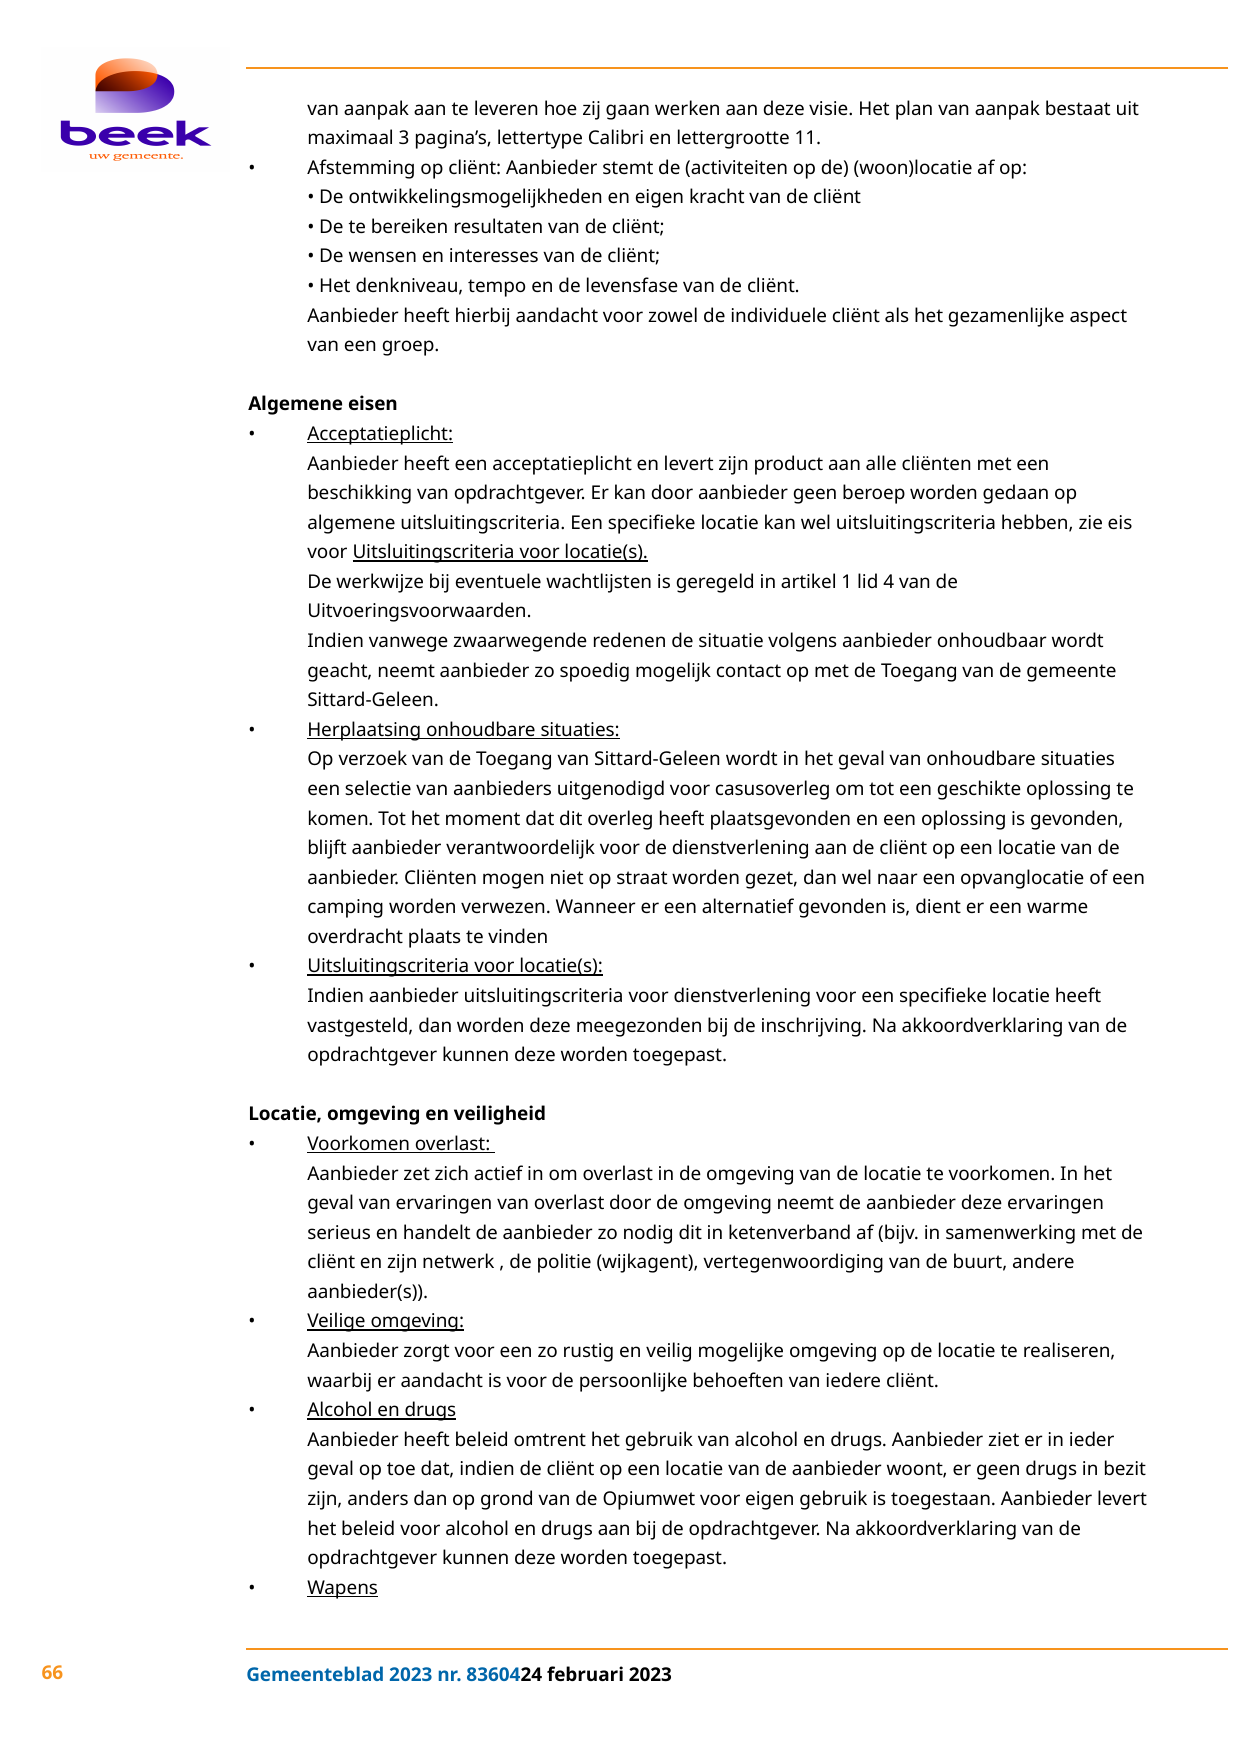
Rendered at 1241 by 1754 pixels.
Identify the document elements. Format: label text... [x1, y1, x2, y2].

list Acceptatieplicht: [248, 420, 1152, 446]
list Alcohol en drugs [248, 1396, 1152, 1422]
list Op verzoek van de Toegang van Sittard-Geleen wordt in het geval van onhoudbare situaties een selectie van aanbieders uitgenodigd voor casusoverleg om tot een geschikte oplossing te komen. Tot het moment dat dit overleg heeft plaatsgevonden en een oplossing is gevonden, blijft aanbieder verantwoordelijk voor de dienstverlening aan de cliënt op een locatie van de aanbieder. Cliënten mogen niet op straat worden gezet, dan wel naar een opvanglocatie of een camping worden verwezen. Wanneer er een alternatief gevonden is, dient er een warme overdracht plaats te vinden [248, 746, 1152, 949]
picture [41, 47, 231, 172]
list • Het denkniveau, tempo en de levensfase van de cliënt. [248, 272, 1152, 298]
list Herplaatsing onhoudbare situaties: [248, 716, 1152, 742]
text Locatie, omgeving en veiligheid [248, 1101, 1152, 1126]
list Aanbieder heeft beleid omtrent het gebruik van alcohol en drugs. Aanbieder ziet er in ieder geval op toe dat, indien de cliënt op een locatie van de aanbieder woont, er geen drugs in bezit zijn, anders dan op grond van de Opiumwet voor eigen gebruik is toegestaan. Aanbieder levert het beleid voor alcohol en drugs aan bij de opdrachtgever. Na akkoordverklaring van de opdrachtgever kunnen deze worden toegepast. [248, 1426, 1152, 1570]
list Aanbieder zorgt voor een zo rustig en veilig mogelijke omgeving op de locatie te realiseren, waarbij er aandacht is voor de persoonlijke behoeften van iedere cliënt. [248, 1337, 1152, 1393]
list Indien vanwege zwaarwegende redenen de situatie volgens aanbieder onhoudbaar wordt geacht, neemt aanbieder zo spoedig mogelijk contact op met de Toegang van de gemeente Sittard-Geleen. [248, 627, 1152, 712]
list • De wensen en interesses van de cliënt; [248, 243, 1152, 268]
list Wapens [248, 1574, 1152, 1600]
list • De ontwikkelingsmogelijkheden en eigen kracht van de cliënt [248, 183, 1152, 209]
list De werkwijze bij eventuele wachtlijsten is geregeld in artikel 1 lid 4 van de Uitvoeringsvoorwaarden. [248, 568, 1152, 623]
list Veilige omgeving: [248, 1308, 1152, 1333]
list Uitsluitingscriteria voor locatie(s): [248, 953, 1152, 978]
list Voorkomen overlast: [248, 1130, 1152, 1156]
text Algemene eisen [248, 391, 1152, 416]
list Indien aanbieder uitsluitingscriteria voor dienstverlening voor een specifieke locatie heeft vastgesteld, dan worden deze meegezonden bij de inschrijving. Na akkoordverklaring van de opdrachtgever kunnen deze worden toegepast. [248, 982, 1152, 1067]
list Aanbieder heeft hierbij aandacht voor zowel de individuele cliënt als het gezamenlijke aspect van een groep. [248, 302, 1152, 357]
list • De te bereiken resultaten van de cliënt; [248, 213, 1152, 239]
list Aanbieder heeft een acceptatieplicht en levert zijn product aan alle cliënten met een beschikking van opdrachtgever. Er kan door aanbieder geen beroep worden gedaan op algemene uitsluitingscriteria. Een specifieke locatie kan wel uitsluitingscriteria hebben, zie eis voor Uitsluitingscriteria voor locatie(s). [248, 450, 1152, 564]
list van aanpak aan te leveren hoe zij gaan werken aan deze visie. Het plan van aanpak bestaat uit maximaal 3 pagina’s, lettertype Calibri en lettergrootte 11. [248, 95, 1152, 150]
list Aanbieder zet zich actief in om overlast in de omgeving van de locatie te voorkomen. In het geval van ervaringen van overlast door de omgeving neemt de aanbieder deze ervaringen serieus en handelt de aanbieder zo nodig dit in ketenverband af (bijv. in samenwerking met de cliënt en zijn netwerk , de politie (wijkagent), vertegenwoordiging van de buurt, andere aanbieder(s)). [248, 1160, 1152, 1304]
list Afstemming op cliënt: Aanbieder stemt de (activiteiten op de) (woon)locatie af op: [248, 154, 1152, 180]
